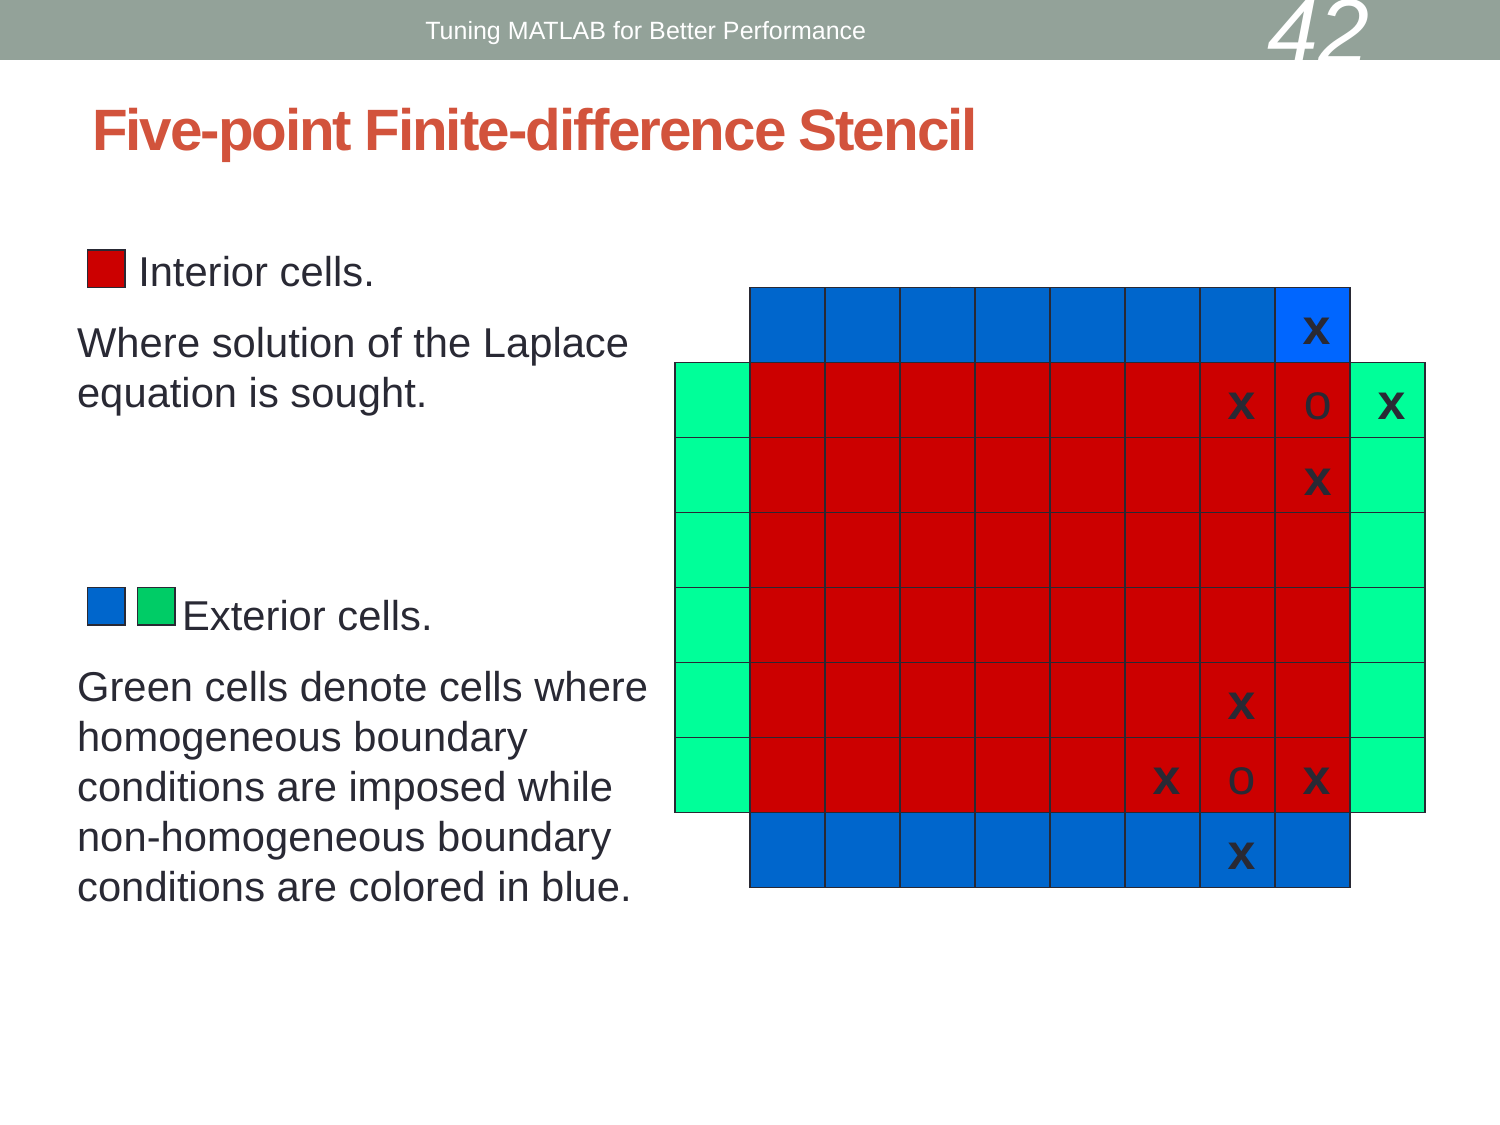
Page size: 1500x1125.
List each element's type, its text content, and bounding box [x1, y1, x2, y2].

text_box x [1199, 362, 1274, 438]
text_box [674, 287, 1425, 888]
text_box x [1275, 737, 1350, 813]
text_box o [1199, 737, 1275, 813]
footer Tuning MATLAB for Better Performance [410, 3, 1086, 57]
text_box Interior cells. Where solution of the Laplace equation is sought. [62, 237, 650, 424]
slide_number [1252, 0, 1428, 54]
text_box Exterior cells. Green cells denote cells where homogeneous boundary conditions are imposed while non-homogeneous boundary conditions are colored in blue. [62, 581, 675, 918]
text_box x [1274, 287, 1350, 362]
text_box x [1199, 662, 1275, 737]
text_box o [1274, 362, 1350, 438]
text_box [87, 587, 125, 625]
text_box x [1350, 362, 1425, 438]
text_box x [1199, 813, 1275, 888]
text_box x [1274, 438, 1349, 512]
text_box [137, 587, 175, 625]
text_box x [1124, 737, 1199, 813]
text_box [87, 249, 125, 288]
title Five-point Finite-difference Stencil [77, 66, 1357, 188]
